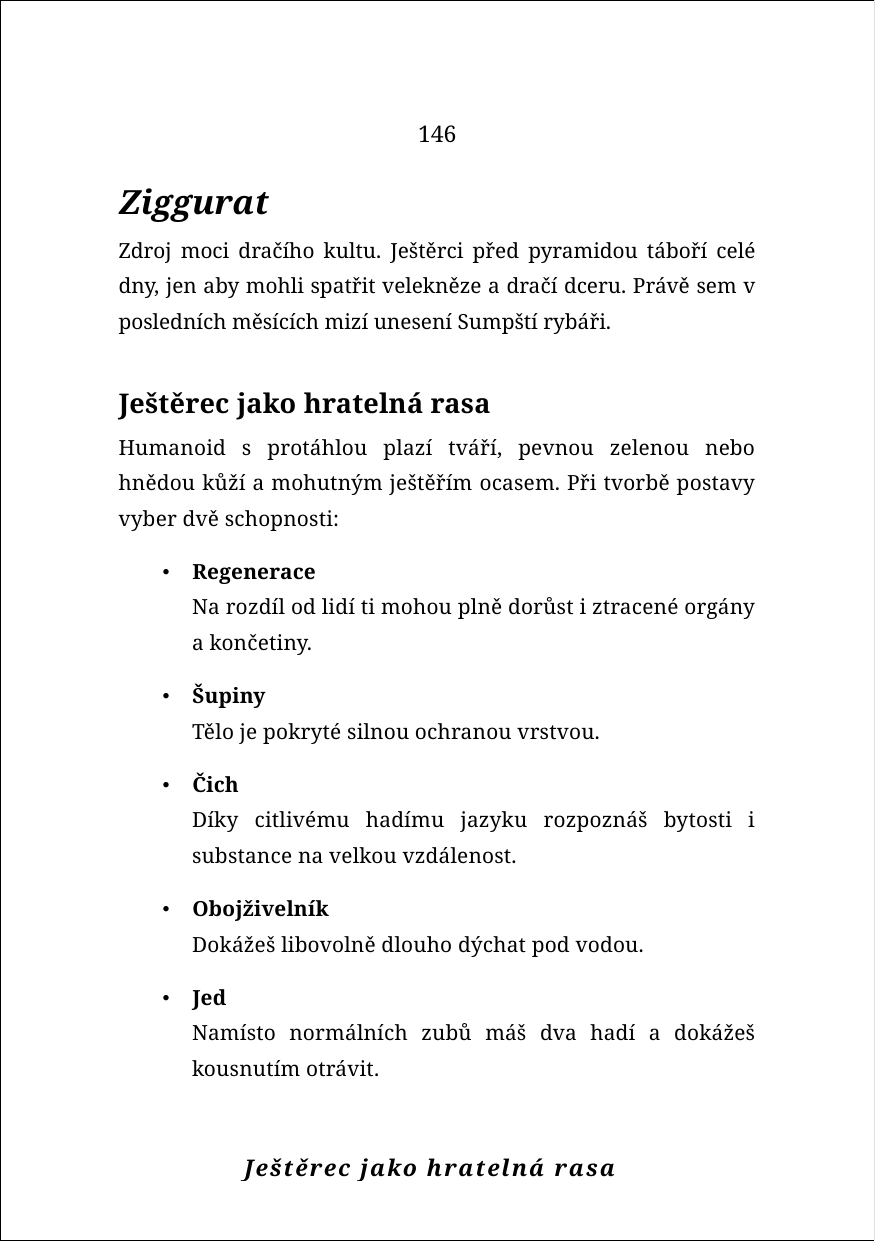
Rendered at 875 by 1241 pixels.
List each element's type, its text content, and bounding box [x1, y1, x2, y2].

list Obojživelník Dokážeš libovolně dlouho dýchat pod vodou. [162, 894, 756, 958]
subtitle Ziggurat [118, 179, 756, 224]
list Jed Namísto normálních zubů máš dva hadí a dokážeš kousnutím otrávit. [162, 983, 756, 1082]
list Šupiny Tělo je pokryté silnou ochranou vrstvou. [162, 681, 756, 745]
subtitle Ještěrec jako hratelná rasa [118, 384, 756, 421]
text Humanoid s protáhlou plazí tváří, pevnou zelenou nebo hnědou kůží a mohutným ještěřím ocasem. Při tvorbě postavy vyber dvě schopnosti: [118, 433, 756, 532]
list Čich Díky citlivému hadímu jazyku rozpoznáš bytosti i substance na velkou vzdálenost. [162, 770, 756, 869]
text Zdroj moci dračího kultu. Ještěrci před pyramidou táboří celé dny, jen aby mohli spatřit velekněze a dračí dceru. Právě sem v posledních měsících mizí unesení Sumpští rybáři. [118, 236, 756, 336]
list Regenerace Na rozdíl od lidí ti mohou plně dorůst i ztracené orgány a končetiny. [162, 557, 756, 656]
